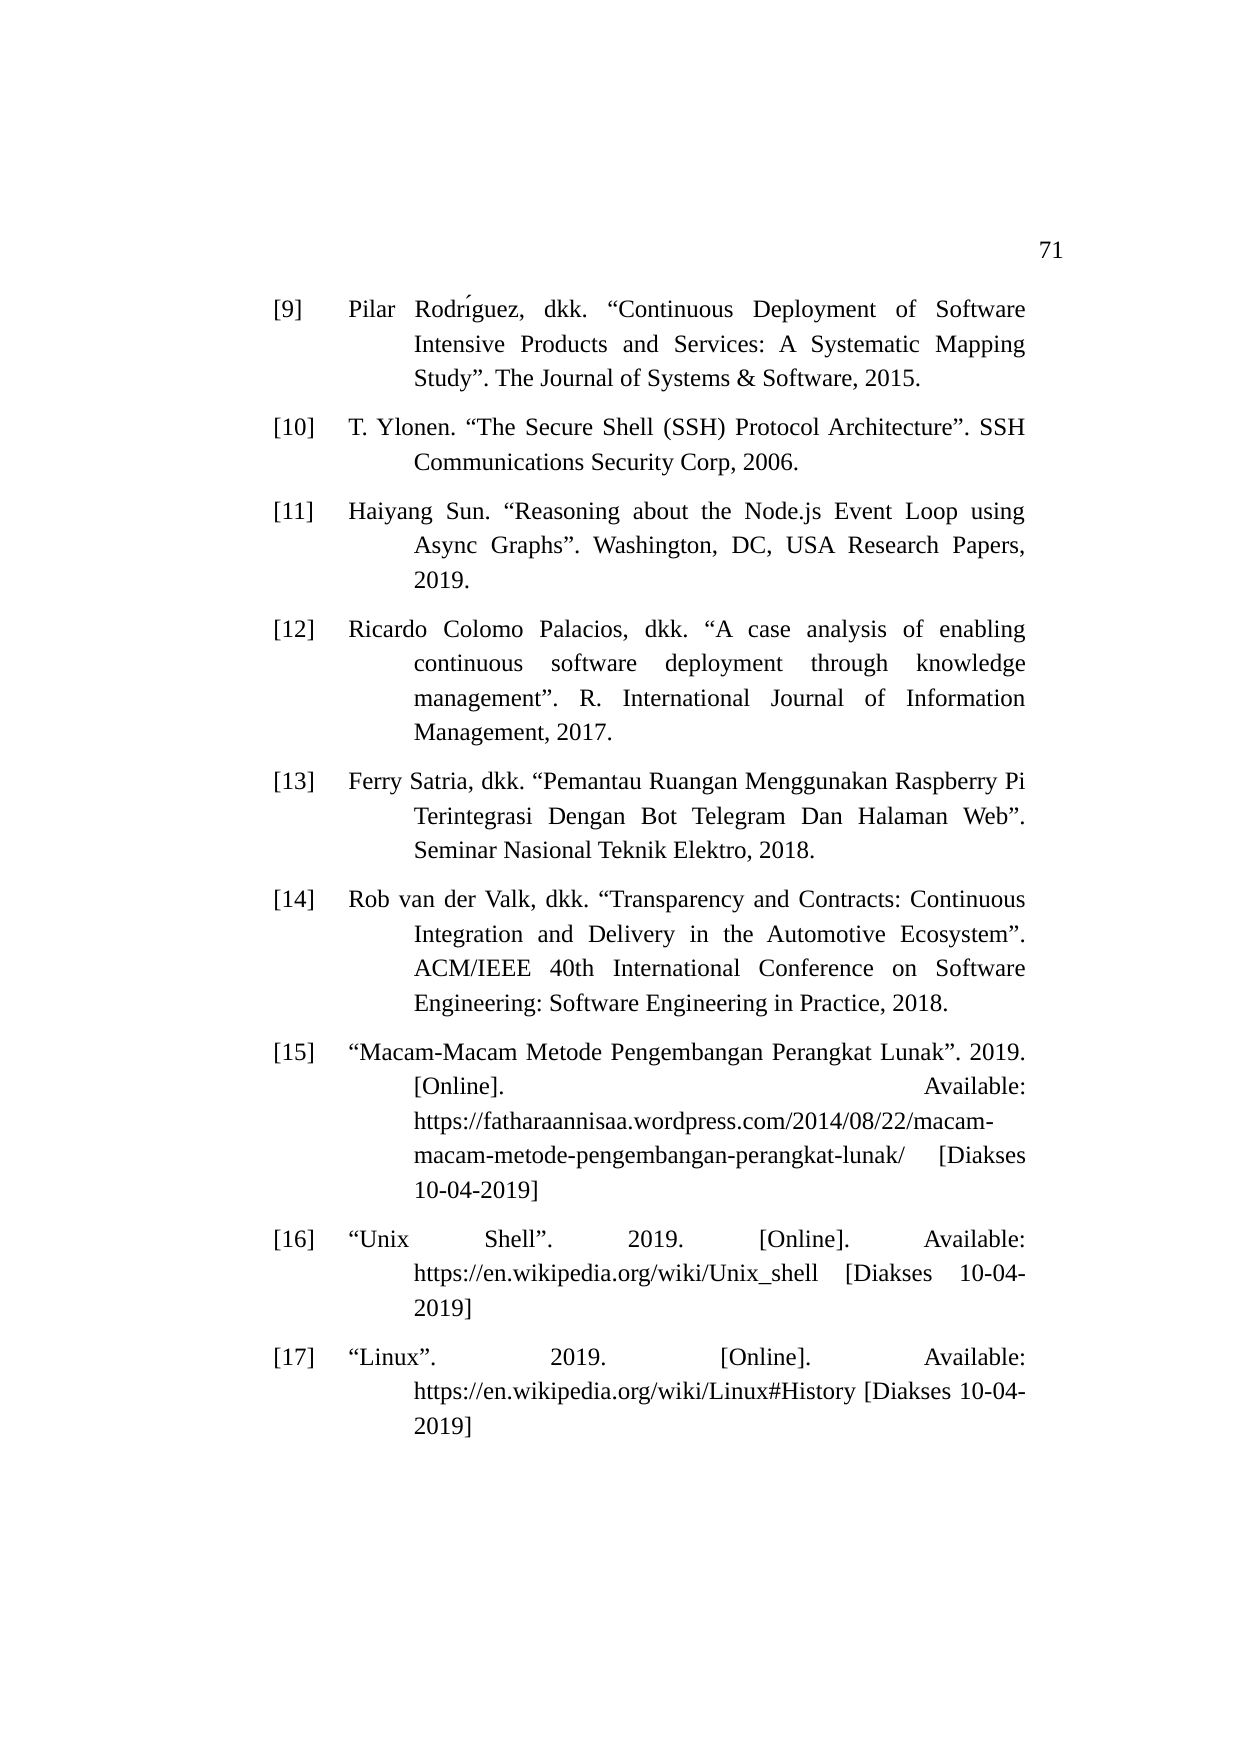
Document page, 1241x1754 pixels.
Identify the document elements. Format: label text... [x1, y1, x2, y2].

list Rob van der Valk, dkk. “Transparency and Contracts: Continuous Integration and Delivery in the Automotive Ecosystem”. ACM/IEEE 40th International Conference on Software Engineering: Software Engineering in Practice, 2018. [273, 884, 1026, 1017]
list “Linux”. 2019. [Online]. Available: https://en.wikipedia.org/wiki/Linux#History [Diakses 10-04-2019] [273, 1342, 1026, 1439]
list Haiyang Sun. “Reasoning about the Node.js Event Loop using Async Graphs”. Washington, DC, USA Research Papers, 2019. [273, 496, 1026, 593]
list Pilar Rodrı́guez, dkk. “Continuous Deployment of Software Intensive Products and Services: A Systematic Mapping Study”. The Journal of Systems & Software, 2015. [273, 294, 1026, 392]
list “Unix Shell”. 2019. [Online]. Available: https://en.wikipedia.org/wiki/Unix_shell [Diakses 10-04-2019] [273, 1224, 1026, 1322]
list Ferry Satria, dkk. “Pemantau Ruangan Menggunakan Raspberry Pi Terintegrasi Dengan Bot Telegram Dan Halaman Web”. Seminar Nasional Teknik Elektro, 2018. [273, 766, 1026, 864]
list Ricardo Colomo Palacios, dkk. “A case analysis of enabling continuous software deployment through knowledge management”. R. International Journal of Information Management, 2017. [273, 614, 1026, 746]
list “Macam-Macam Metode Pengembangan Perangkat Lunak”. 2019. [Online]. Available: https://fatharaannisaa.wordpress.com/2014/08/22/macam-macam-metode-pengembangan-perangkat-lunak/ [Diakses 10-04-2019] [273, 1037, 1026, 1203]
list T. Ylonen. “The Secure Shell (SSH) Protocol Architecture”. SSH Communications Security Corp, 2006. [273, 412, 1026, 476]
